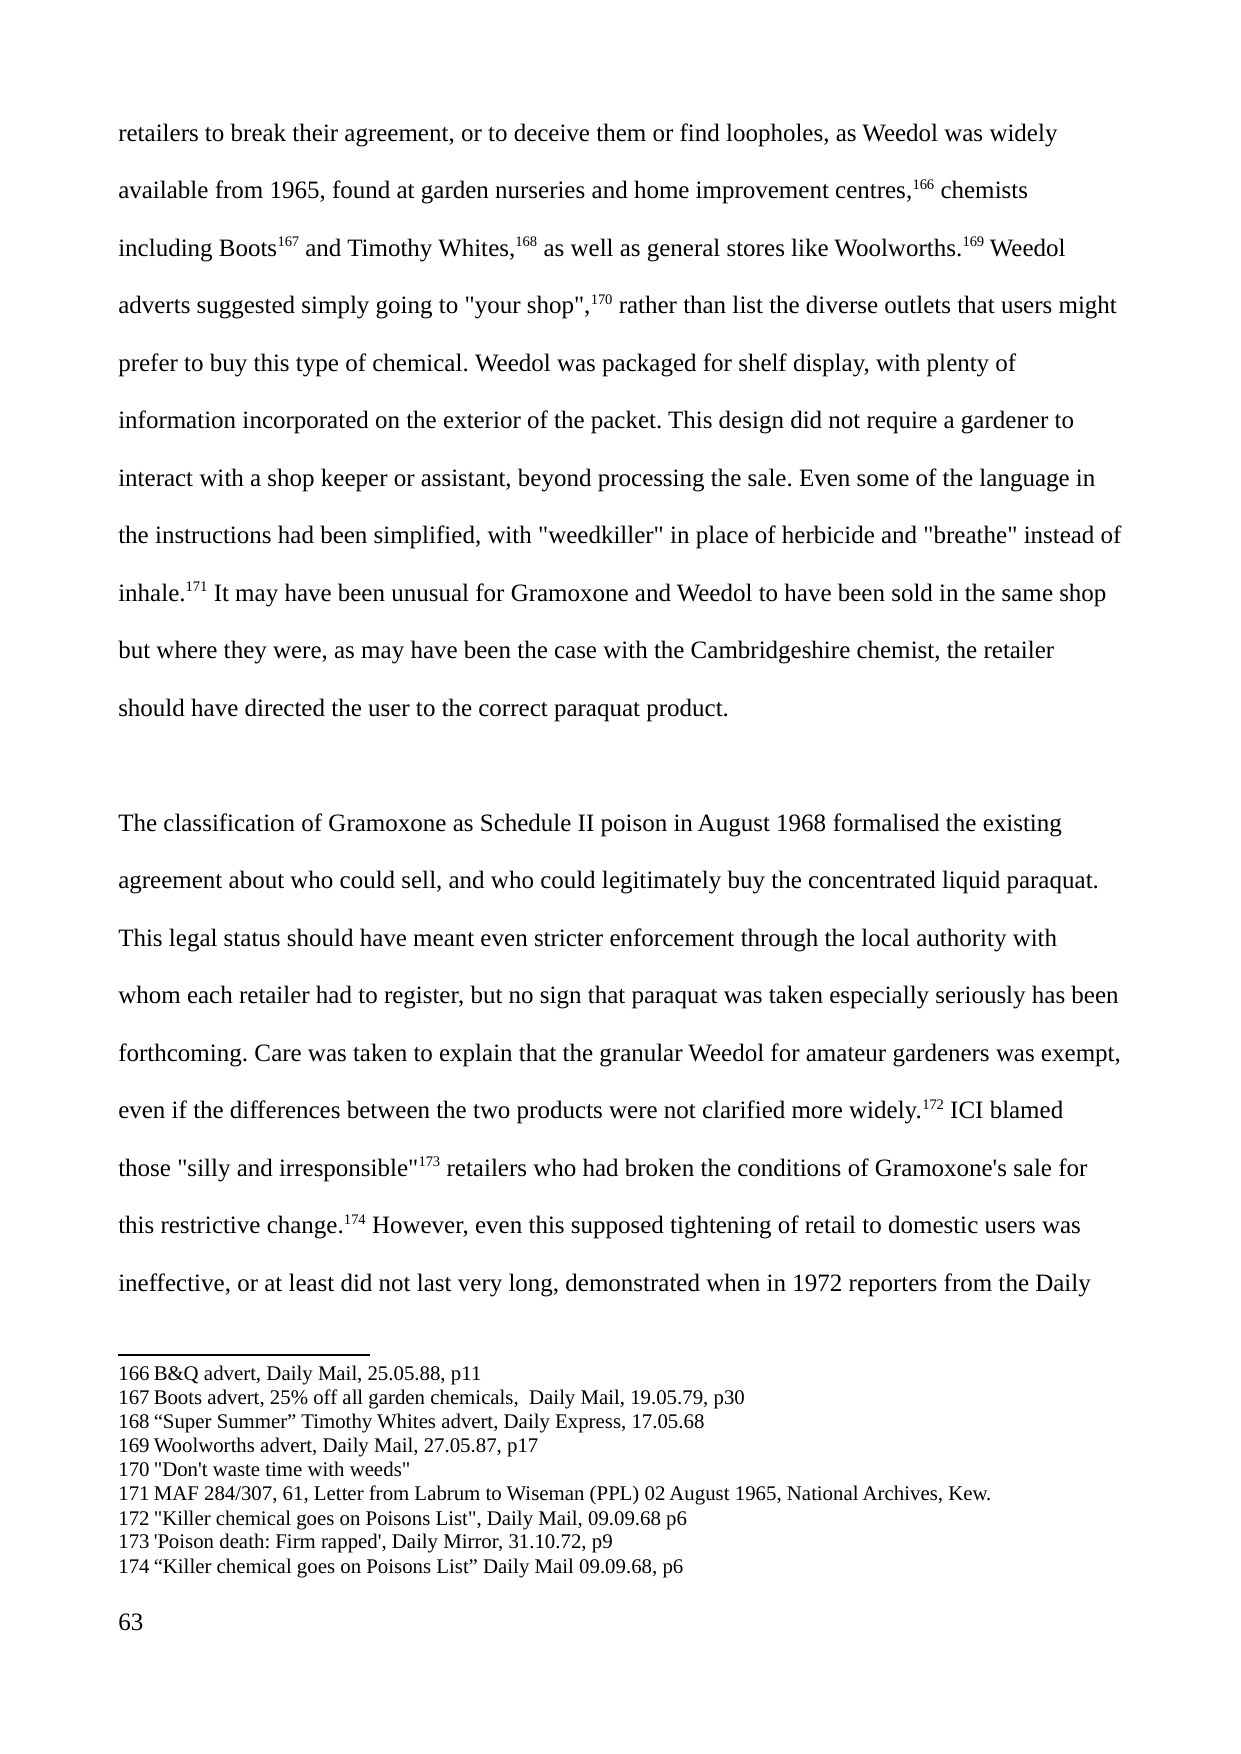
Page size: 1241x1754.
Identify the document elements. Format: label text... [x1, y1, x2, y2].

text Woolworths advert, Daily Mail, 27.05.87, p17 [118, 1433, 1122, 1457]
text B&Q advert, Daily Mail, 25.05.88, p11 [118, 1361, 1122, 1385]
text "Killer chemical goes on Poisons List", Daily Mail, 09.09.68 p6 [118, 1505, 1122, 1529]
text “Killer chemical goes on Poisons List” Daily Mail 09.09.68, p6 [118, 1553, 1122, 1578]
text Boots advert, 25% off all garden chemicals, Daily Mail, 19.05.79, p30 [118, 1385, 1122, 1409]
text retailers to break their agreement, or to deceive them or find loopholes, as Weedol was widely available from 1965, found at garden nurseries and home improvement centres, chemists including Boots and Timothy Whites, as well as general stores like Woolworths. Weedol adverts suggested simply going to "your shop", rather than list the diverse outlets that users might prefer to buy this type of chemical. Weedol was packaged for shelf display, with plenty of information incorporated on the exterior of the packet. This design did not require a gardener to interact with a shop keeper or assistant, beyond processing the sale. Even some of the language in the instructions had been simplified, with "weedkiller" in place of herbicide and "breathe" instead of inhale. It may have been unusual for Gramoxone and Weedol to have been sold in the same shop but where they were, as may have been the case with the Cambridgeshire chemist, the retailer should have directed the user to the correct paraquat product. [118, 118, 1122, 722]
text MAF 284/307, 61, Letter from Labrum to Wiseman (PPL) 02 August 1965, National Archives, Kew. [118, 1481, 1122, 1505]
text The classification of Gramoxone as Schedule II poison in August 1968 formalised the existing agreement about who could sell, and who could legitimately buy the concentrated liquid paraquat. This legal status should have meant even stricter enforcement through the local authority with whom each retailer had to register, but no sign that paraquat was taken especially seriously has been forthcoming. Care was taken to explain that the granular Weedol for amateur gardeners was exempt, even if the differences between the two products were not clarified more widely. ICI blamed those "silly and irresponsible" retailers who had broken the conditions of Gramoxone's sale for this restrictive change. However, even this supposed tightening of retail to domestic users was ineffective, or at least did not last very long, demonstrated when in 1972 reporters from the Daily [118, 808, 1122, 1297]
text “Super Summer” Timothy Whites advert, Daily Express, 17.05.68 [118, 1409, 1122, 1433]
text "Don't waste time with weeds" [118, 1457, 1122, 1481]
text 'Poison death: Firm rapped', Daily Mirror, 31.10.72, p9 [118, 1529, 1122, 1553]
